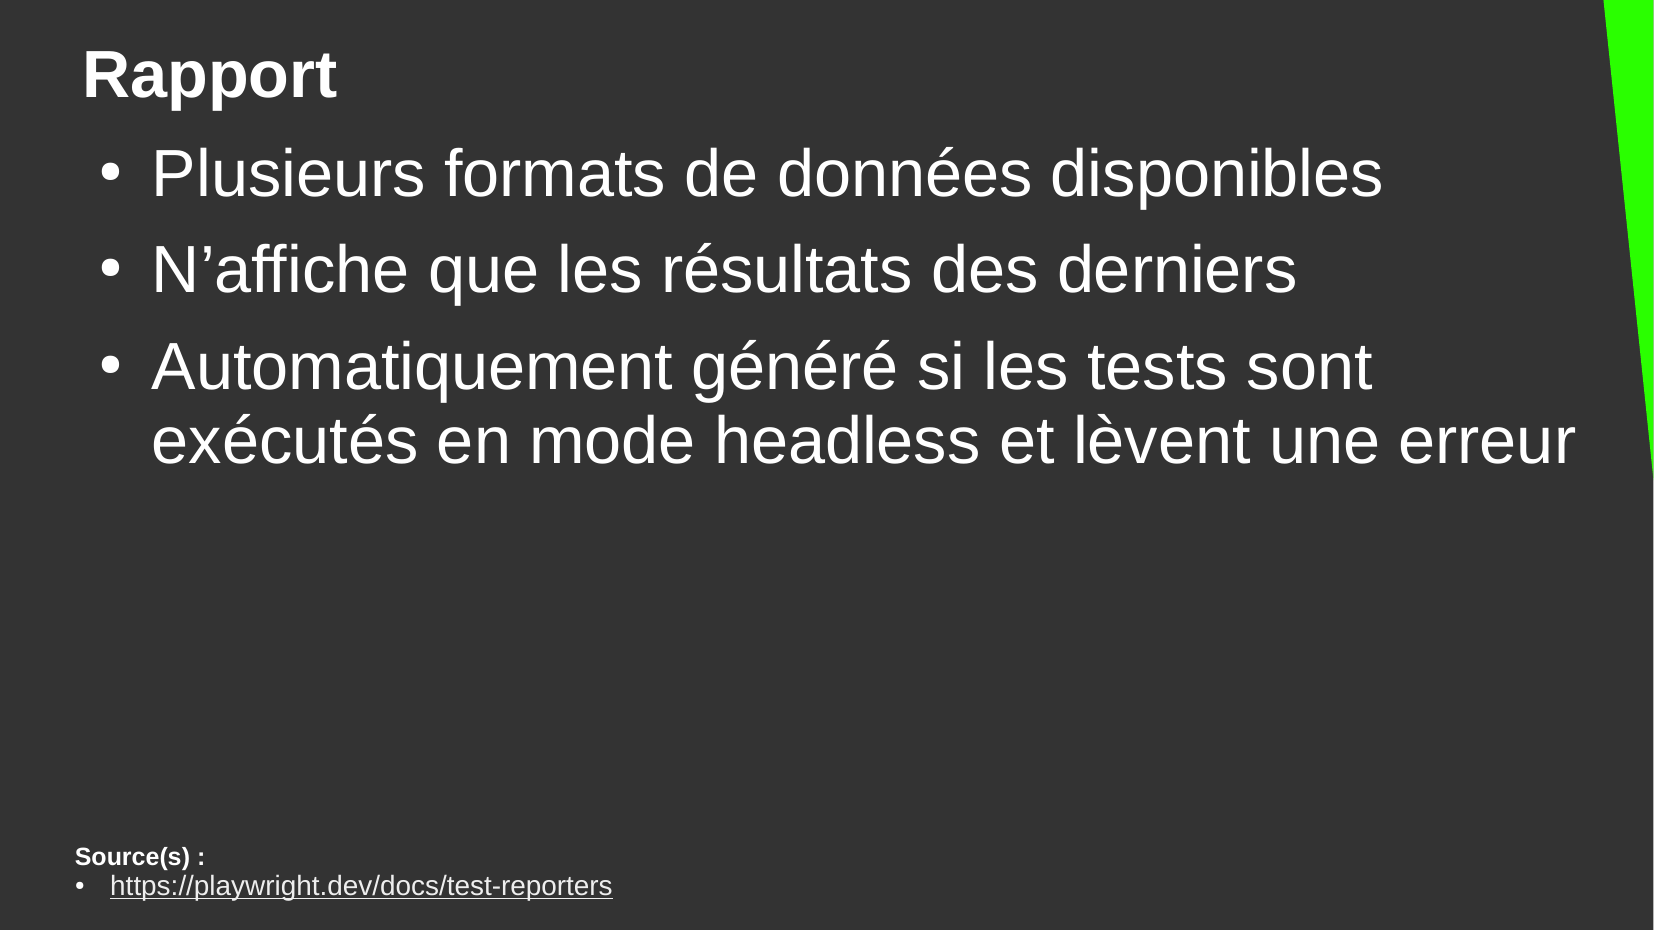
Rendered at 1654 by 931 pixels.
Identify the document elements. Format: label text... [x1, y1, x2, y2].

list Plusieurs formats de données disponibles N’affiche que les résultats des derniers Automatiquement généré si les tests sont exécutés en mode headless et lèvent une erreur [80, 135, 1625, 768]
title Rapport [82, 37, 1004, 119]
text_box [1603, 0, 1654, 486]
text_box Source(s) : https://playwright.dev/docs/test-reporters [60, 803, 1546, 910]
